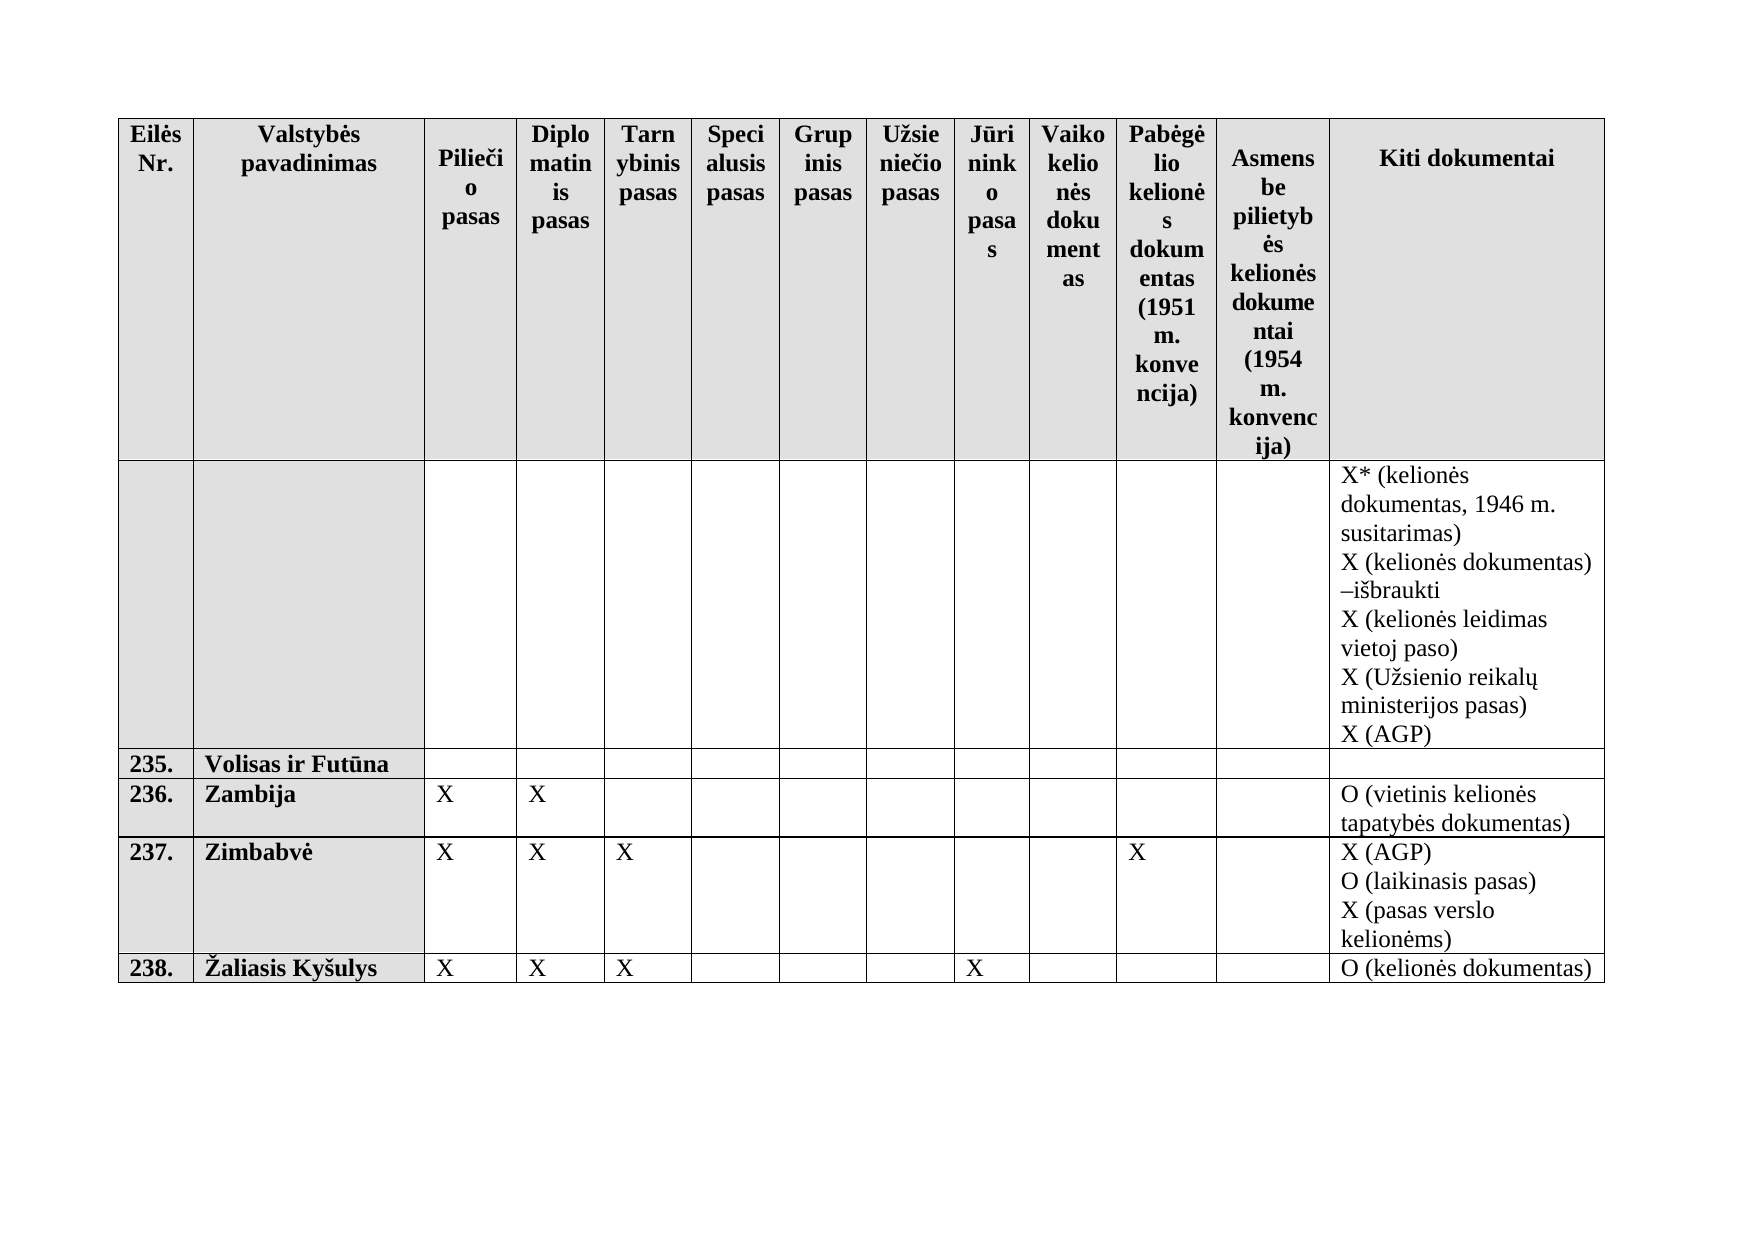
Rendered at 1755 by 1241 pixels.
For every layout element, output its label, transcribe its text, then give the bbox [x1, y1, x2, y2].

table_cell [867, 954, 954, 982]
table_cell [517, 749, 604, 778]
table_cell [780, 749, 866, 778]
table_cell [692, 461, 779, 748]
table_cell [867, 838, 954, 952]
table_cell X [425, 838, 516, 952]
table_cell [1217, 461, 1329, 748]
table_header Tarnybinis pasas [605, 119, 691, 459]
table_cell X [425, 779, 516, 836]
table_cell X [517, 954, 604, 982]
table_cell Zambija [194, 779, 424, 836]
table_cell [119, 461, 193, 748]
table_cell [955, 749, 1029, 778]
table_cell X [605, 838, 691, 952]
table_cell X [425, 954, 516, 982]
table_cell 237. [119, 838, 193, 952]
table_header Asmens be pilietybės kelionės dokumentai (1954 m. konvencija) [1217, 119, 1329, 459]
table_cell [1217, 838, 1329, 952]
table_cell [780, 461, 866, 748]
table_cell X* (kelionės dokumentas, 1946 m. susitarimas) X (kelionės dokumentas) –išbraukti X (kelionės leidimas vietoj paso) X (Užsienio reikalų ministerijos pasas) X (AGP) [1330, 461, 1604, 748]
table_cell X [1117, 838, 1216, 952]
table_header Pabėgėlio kelionės dokumentas (1951 m. konvencija) [1117, 119, 1216, 459]
table_cell X [955, 954, 1029, 982]
table_header Užsieniečio pasas [867, 119, 954, 459]
table_cell [692, 838, 779, 952]
table_header Diplomatinis pasas [517, 119, 604, 459]
table_cell [692, 749, 779, 778]
table_cell [1030, 838, 1116, 952]
table_cell [605, 749, 691, 778]
table_cell [1217, 749, 1329, 778]
table_cell [692, 954, 779, 982]
table_cell [605, 461, 691, 748]
table_cell X (AGP) O (laikinasis pasas) X (pasas verslo kelionėms) [1330, 838, 1604, 952]
table_cell [1030, 461, 1116, 748]
table_cell [867, 749, 954, 778]
table_cell [1030, 779, 1116, 836]
table_header Valstybės pavadinimas [194, 119, 424, 459]
table_cell [425, 461, 516, 748]
table_cell [955, 461, 1029, 748]
table_cell Žaliasis Kyšulys [194, 954, 424, 982]
table_cell X [517, 838, 604, 952]
table_cell 238. [119, 954, 193, 982]
table_header Kiti dokumentai [1330, 119, 1604, 459]
table_cell [517, 461, 604, 748]
table_cell [1117, 779, 1216, 836]
table_cell [780, 779, 866, 836]
table_header Specialusis pasas [692, 119, 779, 459]
table_cell O (vietinis kelionės tapatybės dokumentas) [1330, 779, 1604, 836]
table_cell [194, 461, 424, 748]
table_cell Volisas ir Futūna [194, 749, 424, 778]
table_cell 235. [119, 749, 193, 778]
table_cell [1030, 749, 1116, 778]
table_header Jūrininko pasas [955, 119, 1029, 459]
table_cell [425, 749, 516, 778]
table_cell X [605, 954, 691, 982]
table_cell [867, 461, 954, 748]
table_cell [692, 779, 779, 836]
table_cell [1117, 749, 1216, 778]
table_cell O (kelionės dokumentas) [1330, 954, 1604, 982]
table_cell [1030, 954, 1116, 982]
table_cell [1117, 954, 1216, 982]
table_cell [955, 779, 1029, 836]
table_cell [1330, 749, 1604, 778]
table_cell [955, 838, 1029, 952]
table_cell 236. [119, 779, 193, 836]
table_cell [780, 838, 866, 952]
table_cell [605, 779, 691, 836]
table_cell Zimbabvė [194, 838, 424, 952]
table_cell [1117, 461, 1216, 748]
table_header Vaiko kelionės dokumentas [1030, 119, 1116, 459]
table_cell [867, 779, 954, 836]
table_cell [1217, 779, 1329, 836]
table_header Grupinis pasas [780, 119, 866, 459]
table_cell [780, 954, 866, 982]
table_cell X [517, 779, 604, 836]
table_cell [1217, 954, 1329, 982]
table_header Eilės Nr. [119, 119, 193, 459]
table_header Piliečio pasas [425, 119, 516, 459]
